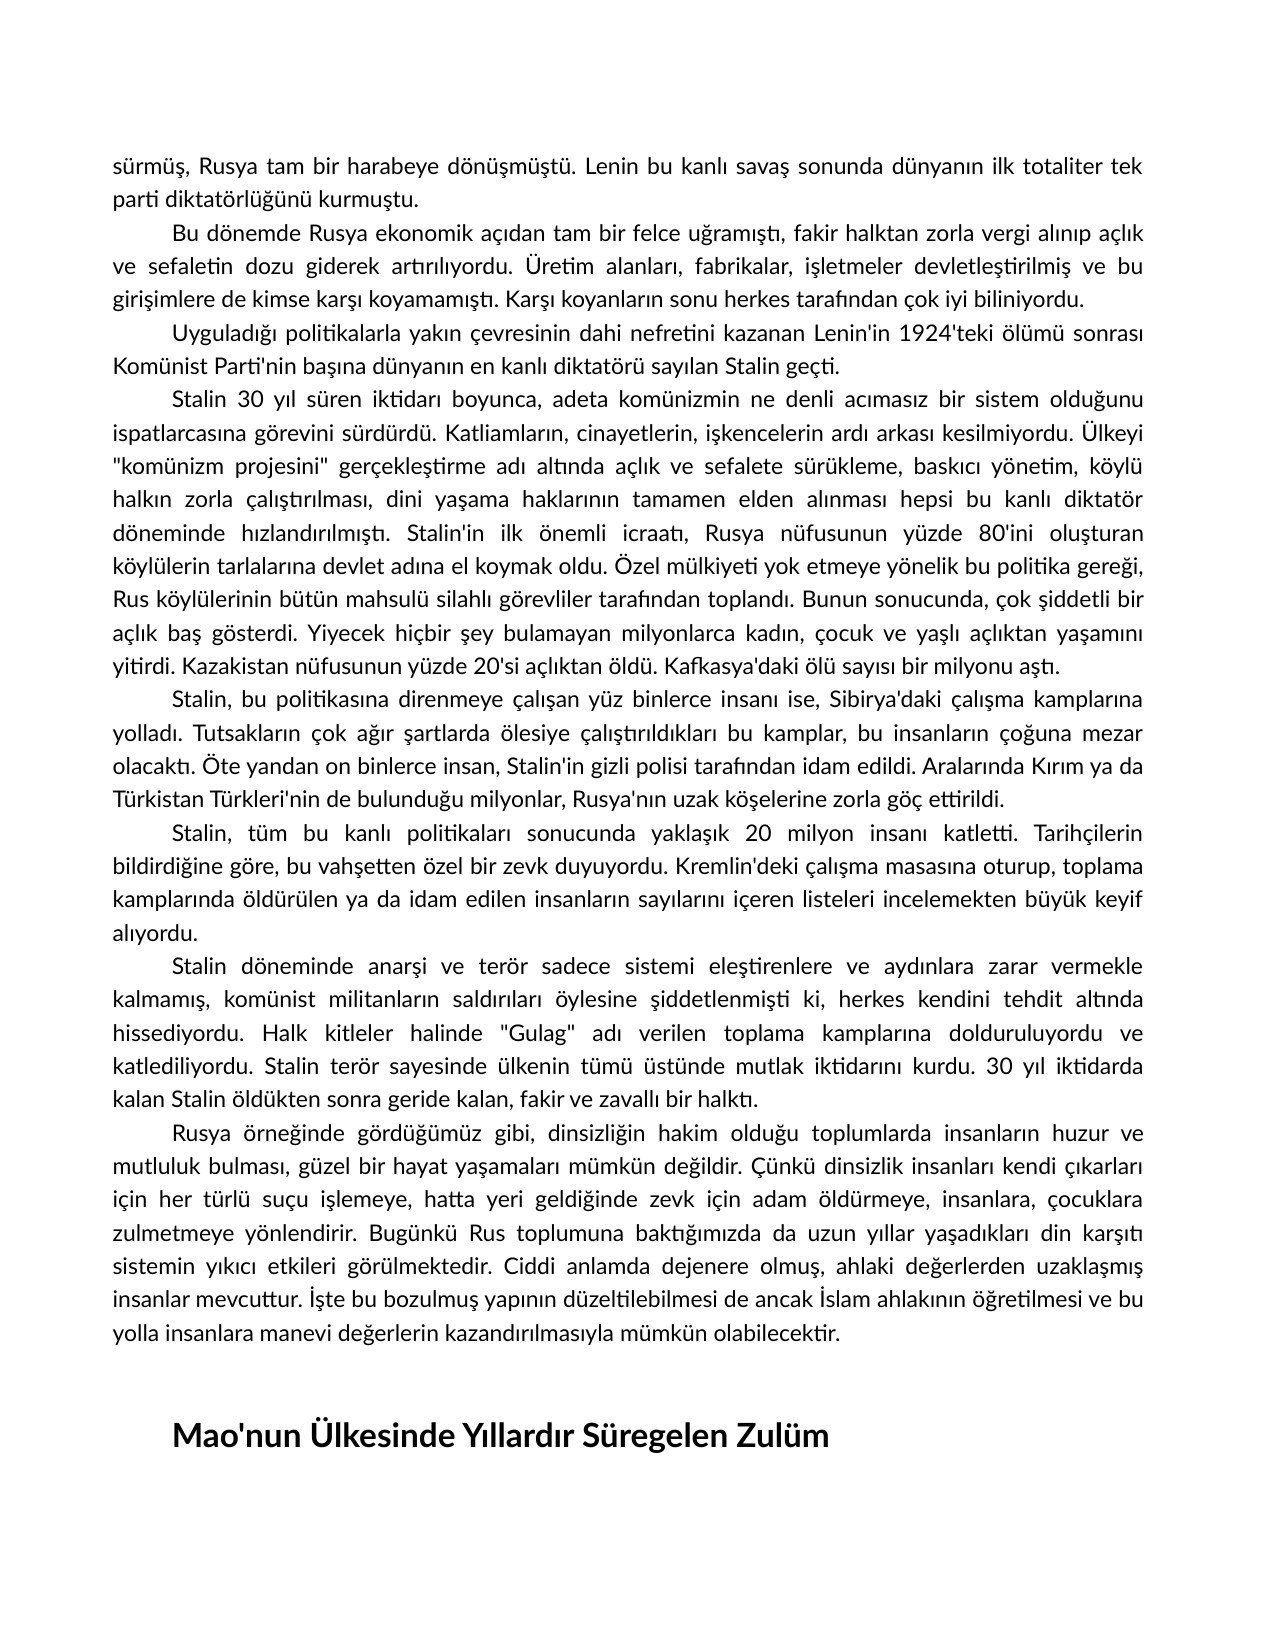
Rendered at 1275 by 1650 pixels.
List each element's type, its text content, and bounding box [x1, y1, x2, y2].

text Bu dönemde Rusya ekonomik açıdan tam bir felce uğramıştı, fakir halktan zorla vergi alınıp açlık ve sefaletin dozu giderek artırılıyordu. Üretim alanları, fabrikalar, işletmeler devletleştirilmiş ve bu girişimlere de kimse karşı koyamamıştı. Karşı koyanların sonu herkes tarafından çok iyi biliniyordu. [112, 214, 1145, 314]
text Mao'nun Ülkesinde Yıllardır Süregelen Zulüm [112, 1414, 1145, 1454]
text Stalin, tüm bu kanlı politikaları sonucunda yaklaşık 20 milyon insanı katletti. Tarihçilerin bildirdiğine göre, bu vahşetten özel bir zevk duyuyordu. Kremlin'deki çalışma masasına oturup, toplama kamplarında öldürülen ya da idam edilen insanların sayılarını içeren listeleri incelemekten büyük keyif alıyordu. [112, 814, 1145, 948]
text Stalin 30 yıl süren iktidarı boyunca, adeta komünizmin ne denli acımasız bir sistem olduğunu ispatlarcasına görevini sürdürdü. Katliamların, cinayetlerin, işkencelerin ardı arkası kesilmiyordu. Ülkeyi "komünizm projesini" gerçekleştirme adı altında açlık ve sefalete sürükleme, baskıcı yönetim, köylü halkın zorla çalıştırılması, dini yaşama haklarının tamamen elden alınması hepsi bu kanlı diktatör döneminde hızlandırılmıştı. Stalin'in ilk önemli icraatı, Rusya nüfusunun yüzde 80'ini oluşturan köylülerin tarlalarına devlet adına el koymak oldu. Özel mülkiyeti yok etmeye yönelik bu politika gereği, Rus köylülerinin bütün mahsulü silahlı görevliler tarafından toplandı. Bunun sonucunda, çok şiddetli bir açlık baş gösterdi. Yiyecek hiçbir şey bulamayan milyonlarca kadın, çocuk ve yaşlı açlıktan yaşamını yitirdi. Kazakistan nüfusunun yüzde 20'si açlıktan öldü. Kafkasya'daki ölü sayısı bir milyonu aştı. [112, 381, 1145, 681]
text Rusya örneğinde gördüğümüz gibi, dinsizliğin hakim olduğu toplumlarda insanların huzur ve mutluluk bulması, güzel bir hayat yaşamaları mümkün değildir. Çünkü dinsizlik insanları kendi çıkarları için her türlü suçu işlemeye, hatta yeri geldiğinde zevk için adam öldürmeye, insanlara, çocuklara zulmetmeye yönlendirir. Bugünkü Rus toplumuna baktığımızda da uzun yıllar yaşadıkları din karşıtı sistemin yıkıcı etkileri görülmektedir. Ciddi anlamda dejenere olmuş, ahlaki değerlerden uzaklaşmış insanlar mevcuttur. İşte bu bozulmuş yapının düzeltilebilmesi de ancak İslam ahlakının öğretilmesi ve bu yolla insanlara manevi değerlerin kazandırılmasıyla mümkün olabilecektir. [112, 1114, 1145, 1348]
text Stalin döneminde anarşi ve terör sadece sistemi eleştirenlere ve aydınlara zarar vermekle kalmamış, komünist militanların saldırıları öylesine şiddetlenmişti ki, herkes kendini tehdit altında hissediyordu. Halk kitleler halinde "Gulag" adı verilen toplama kamplarına dolduruluyordu ve katlediliyordu. Stalin terör sayesinde ülkenin tümü üstünde mutlak iktidarını kurdu. 30 yıl iktidarda kalan Stalin öldükten sonra geride kalan, fakir ve zavallı bir halktı. [112, 948, 1145, 1114]
text Stalin, bu politikasına direnmeye çalışan yüz binlerce insanı ise, Sibirya'daki çalışma kamplarına yolladı. Tutsakların çok ağır şartlarda ölesiye çalıştırıldıkları bu kamplar, bu insanların çoğuna mezar olacaktı. Öte yandan on binlerce insan, Stalin'in gizli polisi tarafından idam edildi. Aralarında Kırım ya da Türkistan Türkleri'nin de bulunduğu milyonlar, Rusya'nın uzak köşelerine zorla göç ettirildi. [112, 681, 1145, 814]
text Uyguladığı politikalarla yakın çevresinin dahi nefretini kazanan Lenin'in 1924'teki ölümü sonrası Komünist Parti'nin başına dünyanın en kanlı diktatörü sayılan Stalin geçti. [112, 314, 1145, 381]
text sürmüş, Rusya tam bir harabeye dönüşmüştü. Lenin bu kanlı savaş sonunda dünyanın ilk totaliter tek parti diktatörlüğünü kurmuştu. [112, 148, 1145, 214]
